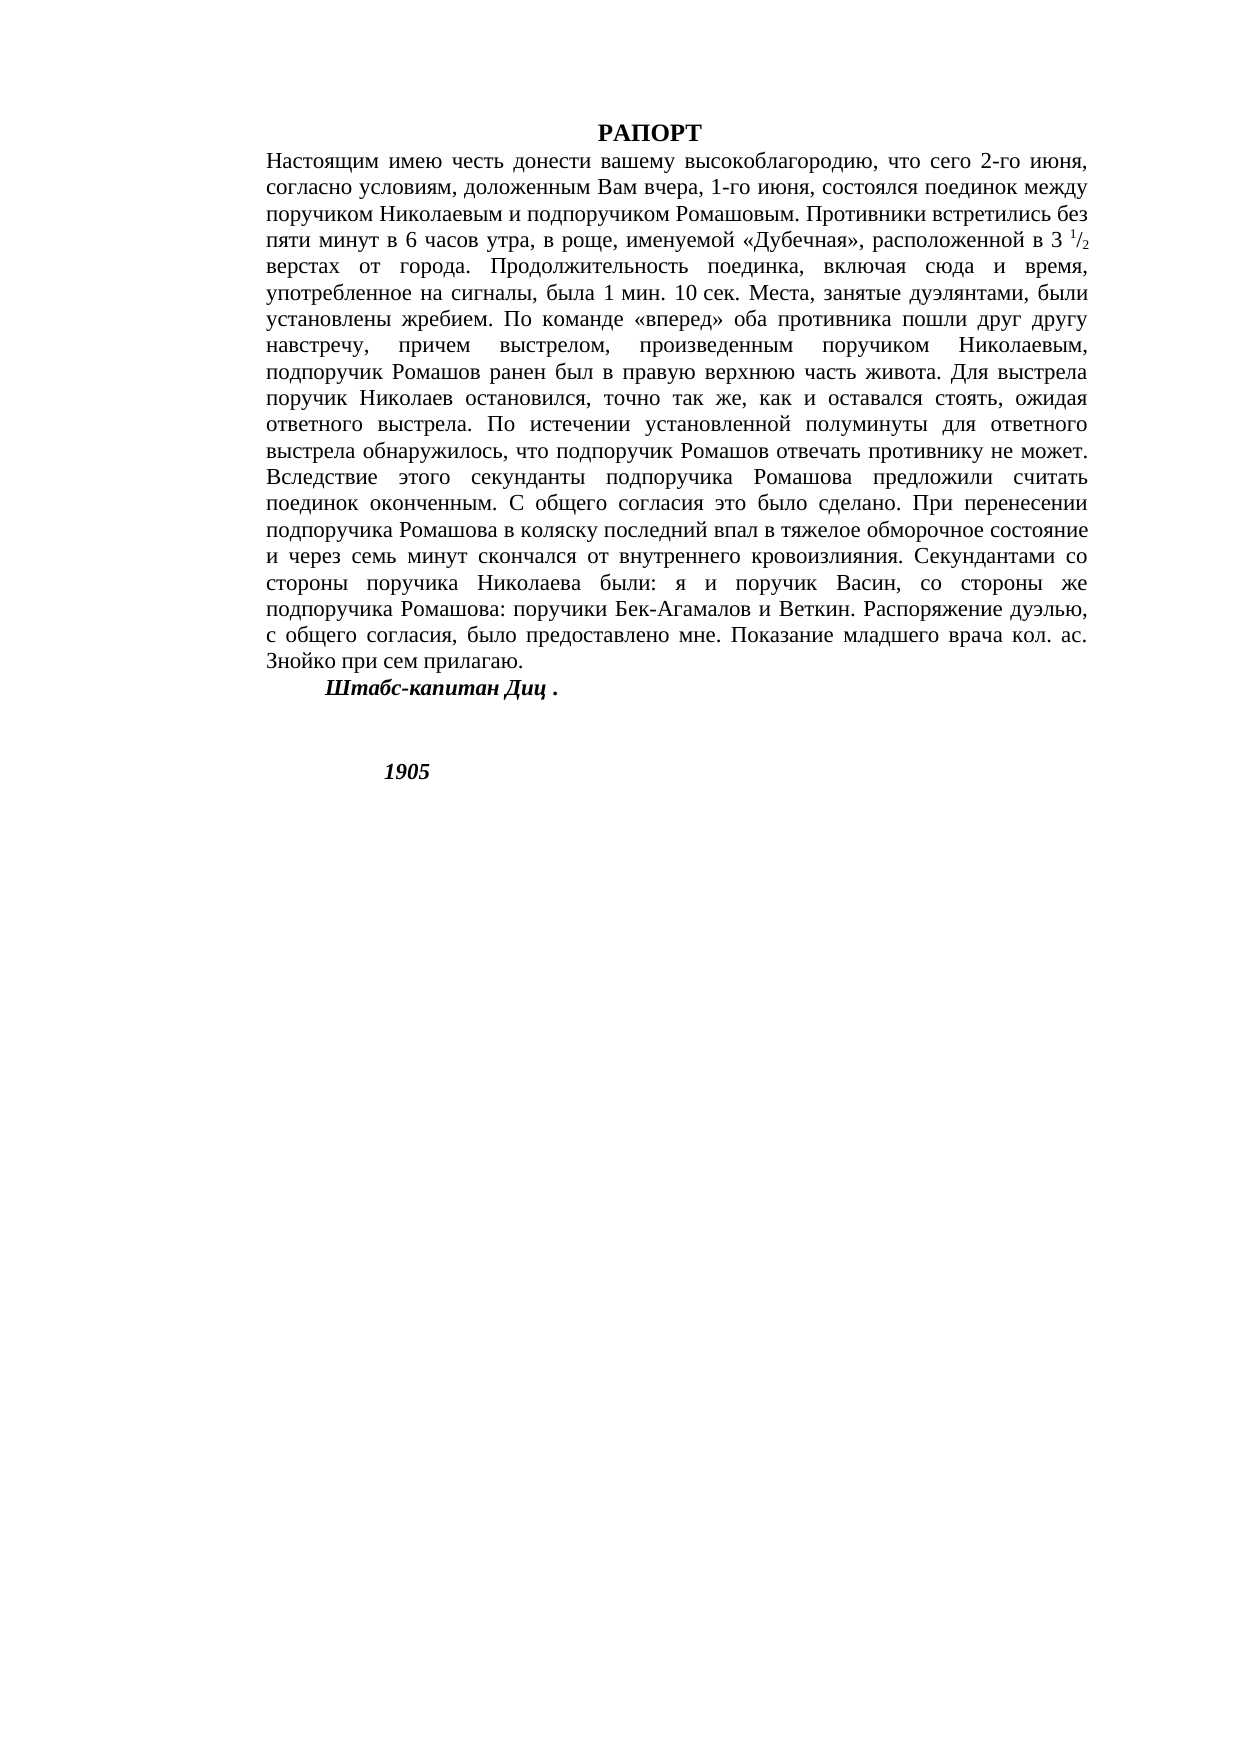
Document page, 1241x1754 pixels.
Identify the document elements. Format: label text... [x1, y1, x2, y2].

text 1905 [325, 758, 1089, 784]
text Настоящим имею честь донести вашему высокоблагородию, что сего 2-го июня, согласно условиям, доложенным Вам вчера, 1-го июня, состоялся поединок между поручиком Николаевым и подпоручиком Ромашовым. Противники встретились без пяти минут в 6 часов утра, в роще, именуемой «Дубечная», расположенной в 3 1/2 верстах от города. Продолжительность поединка, включая сюда и время, употребленное на сигналы, была 1 мин. 10 сек. Места, занятые дуэлянтами, были установлены жребием. По команде «вперед» оба противника пошли друг другу навстречу, причем выстрелом, произведенным поручиком Николаевым, подпоручик Ромашов ранен был в правую верхнюю часть живота. Для выстрела поручик Николаев остановился, точно так же, как и оставался стоять, ожидая ответного выстрела. По истечении установленной полуминуты для ответного выстрела обнаружилось, что подпоручик Ромашов отвечать противнику не может. Вследствие этого секунданты подпоручика Ромашова предложили считать поединок оконченным. С общего согласия это было сделано. При перенесении подпоручика Ромашова в коляску последний впал в тяжелое обморочное состояние и через семь минут скончался от внутреннего кровоизлияния. Секундантами со стороны поручика Николаева были: я и поручик Васин, со стороны же подпоручика Ромашова: поручики Бек-Агамалов и Веткин. Распоряжение дуэлью, с общего согласия, было предоставлено мне. Показание младшего врача кол. ас. Знойко при сем прилагаю. [266, 147, 1089, 674]
subtitle РАПОРТ [148, 118, 1152, 147]
text Штабс-капитан Диц . [325, 674, 1089, 700]
